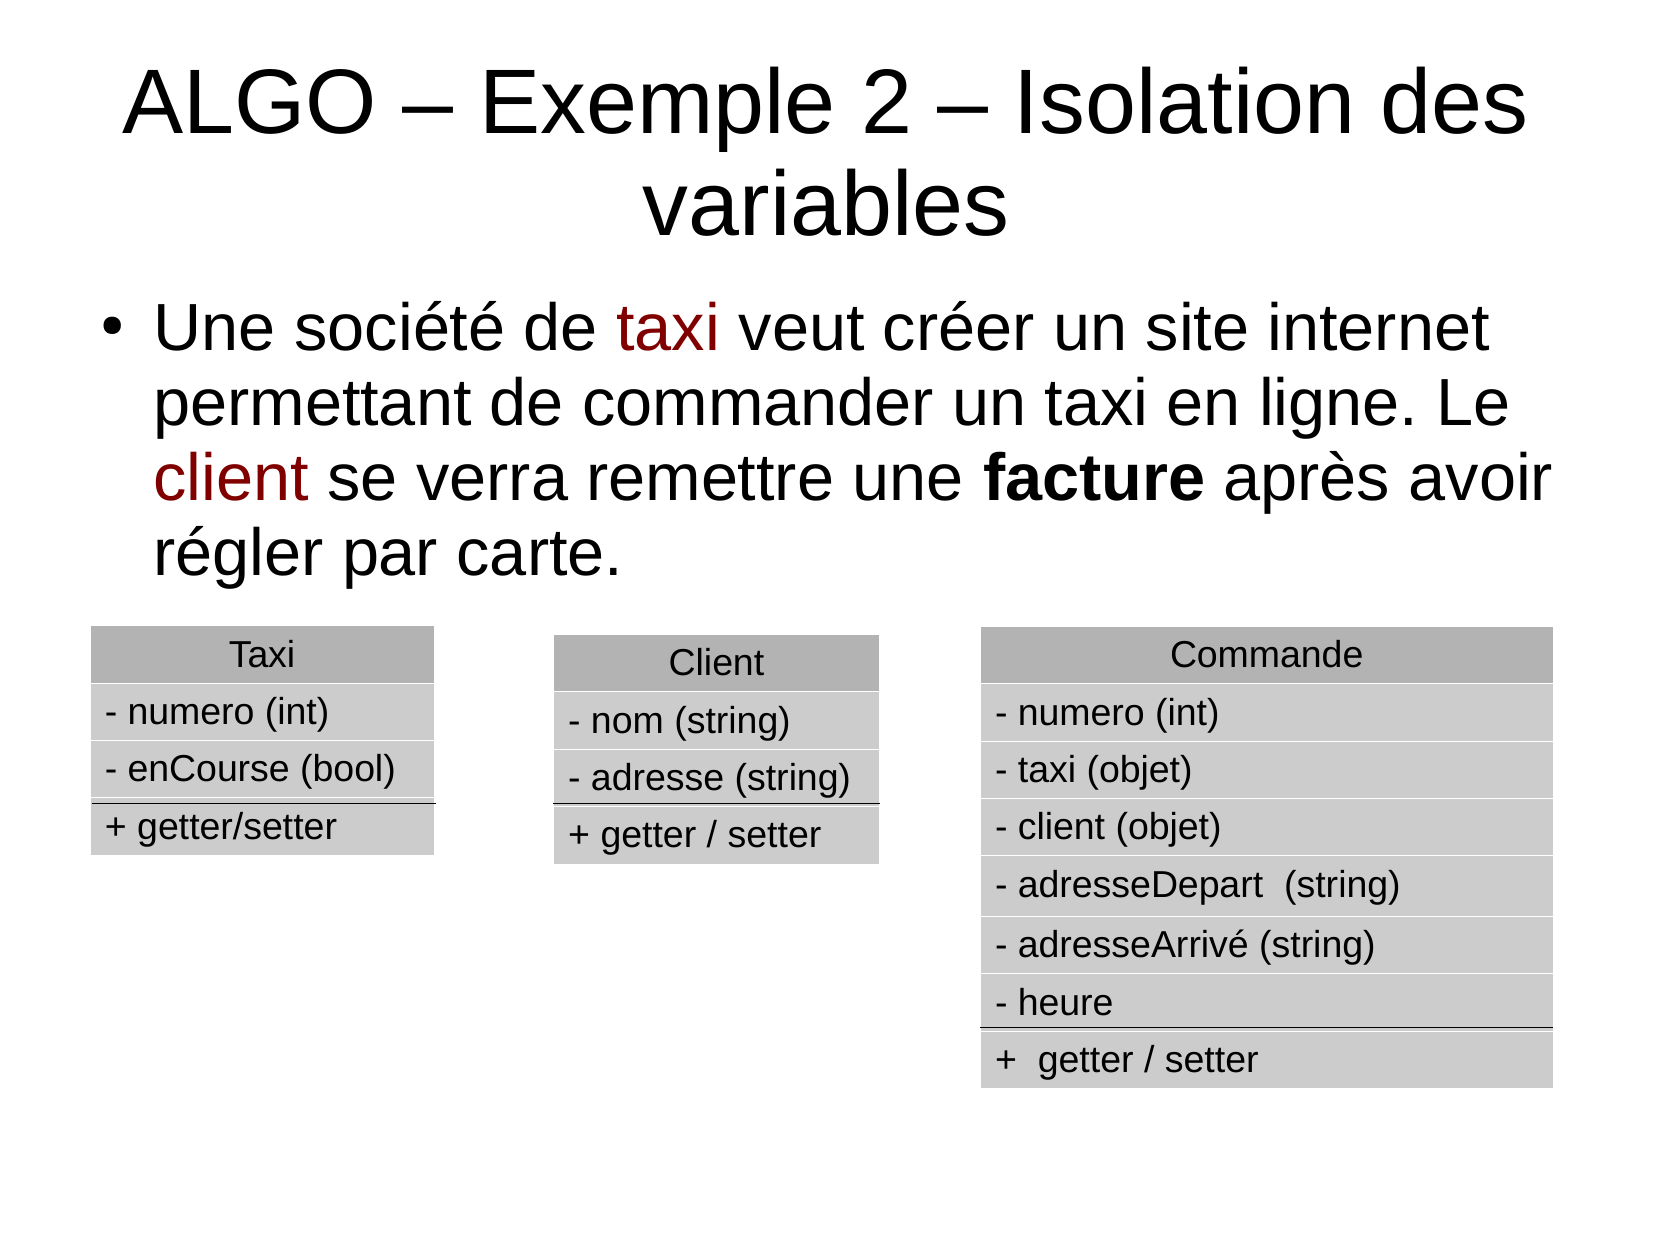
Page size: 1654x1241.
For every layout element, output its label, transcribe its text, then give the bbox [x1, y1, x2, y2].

table_cell - adresseArrivé (string) [981, 917, 1553, 973]
table_cell - adresseDepart (string) [981, 856, 1553, 916]
table_header Client [554, 635, 879, 691]
table_cell + getter / setter [981, 1032, 1553, 1088]
table_cell - nom (string) [554, 692, 879, 749]
title ALGO – Exemple 2 – Isolation des variables [82, 49, 1571, 257]
list Une société de taxi veut créer un site internet permettant de commander un taxi en ligne. Le client se verra remettre une facture après avoir régler par carte. [82, 290, 1571, 1010]
table_header Taxi [91, 626, 434, 683]
table_cell - client (objet) [981, 799, 1553, 855]
table_cell - taxi (objet) [981, 742, 1553, 798]
table_cell - enCourse (bool) [91, 741, 434, 797]
table_cell + getter/setter [91, 798, 434, 855]
table_header Commande [981, 627, 1553, 683]
table_cell - heure [981, 974, 1553, 1027]
table_cell + getter / setter [554, 807, 879, 864]
table_cell - numero (int) [981, 684, 1553, 741]
table_cell - adresse (string) [554, 750, 879, 803]
table_cell - numero (int) [91, 684, 434, 740]
